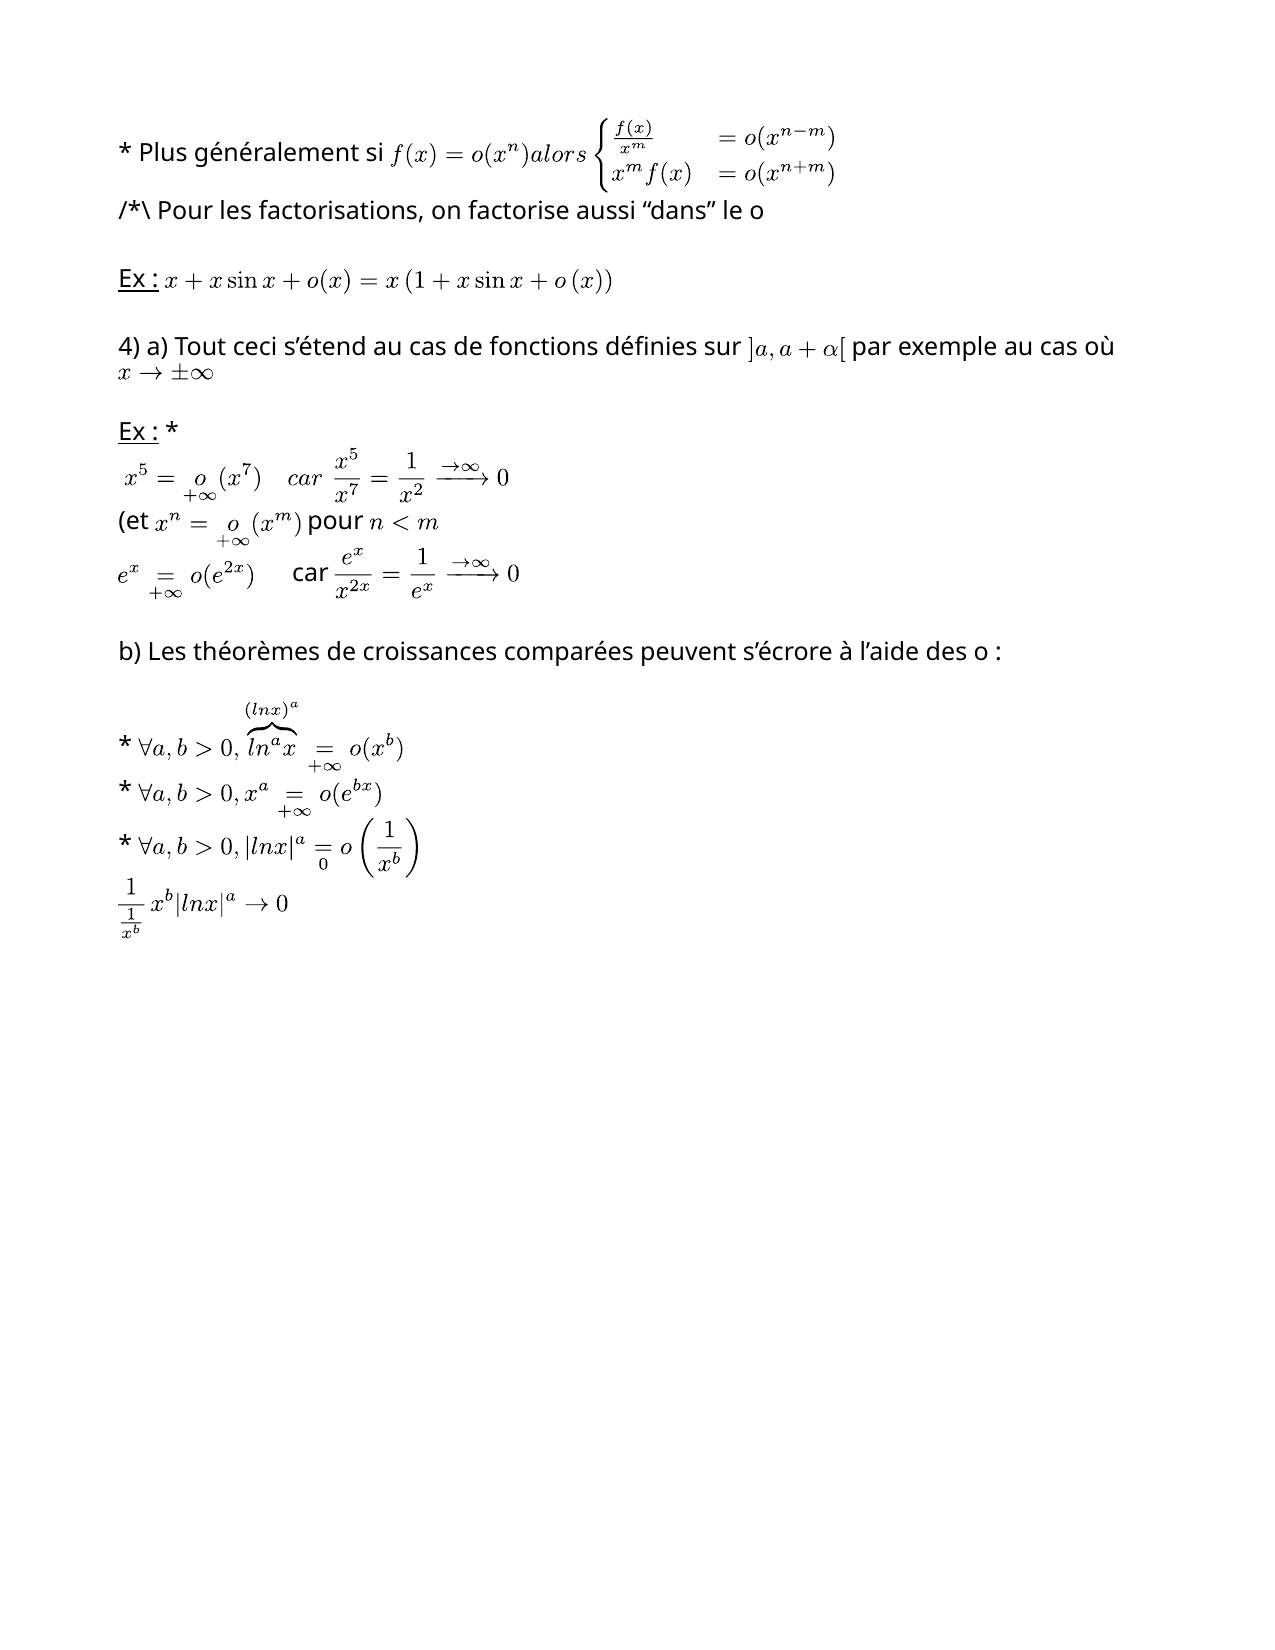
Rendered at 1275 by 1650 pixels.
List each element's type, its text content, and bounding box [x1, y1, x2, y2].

text [408, 818, 1157, 878]
text (et pour [118, 503, 1157, 548]
text Ex : [118, 261, 1157, 295]
text * [118, 818, 372, 878]
text b) Les théorèmes de croissances comparées peuvent s’écrore à l’aide des o : [118, 634, 1157, 668]
text Ex : * [118, 414, 1157, 448]
text * Plus généralement si [118, 118, 605, 193]
text * [118, 773, 1157, 818]
text [419, 548, 1157, 599]
text 4) a) Tout ceci s’étend au cas de fonctions définies sur par exemple au cas où [118, 329, 1157, 380]
text * [118, 702, 314, 773]
text [608, 118, 1157, 193]
text car [118, 548, 336, 599]
text /*\ Pour les factorisations, on factorise aussi “dans” le o [118, 193, 1157, 227]
text [316, 702, 1157, 773]
